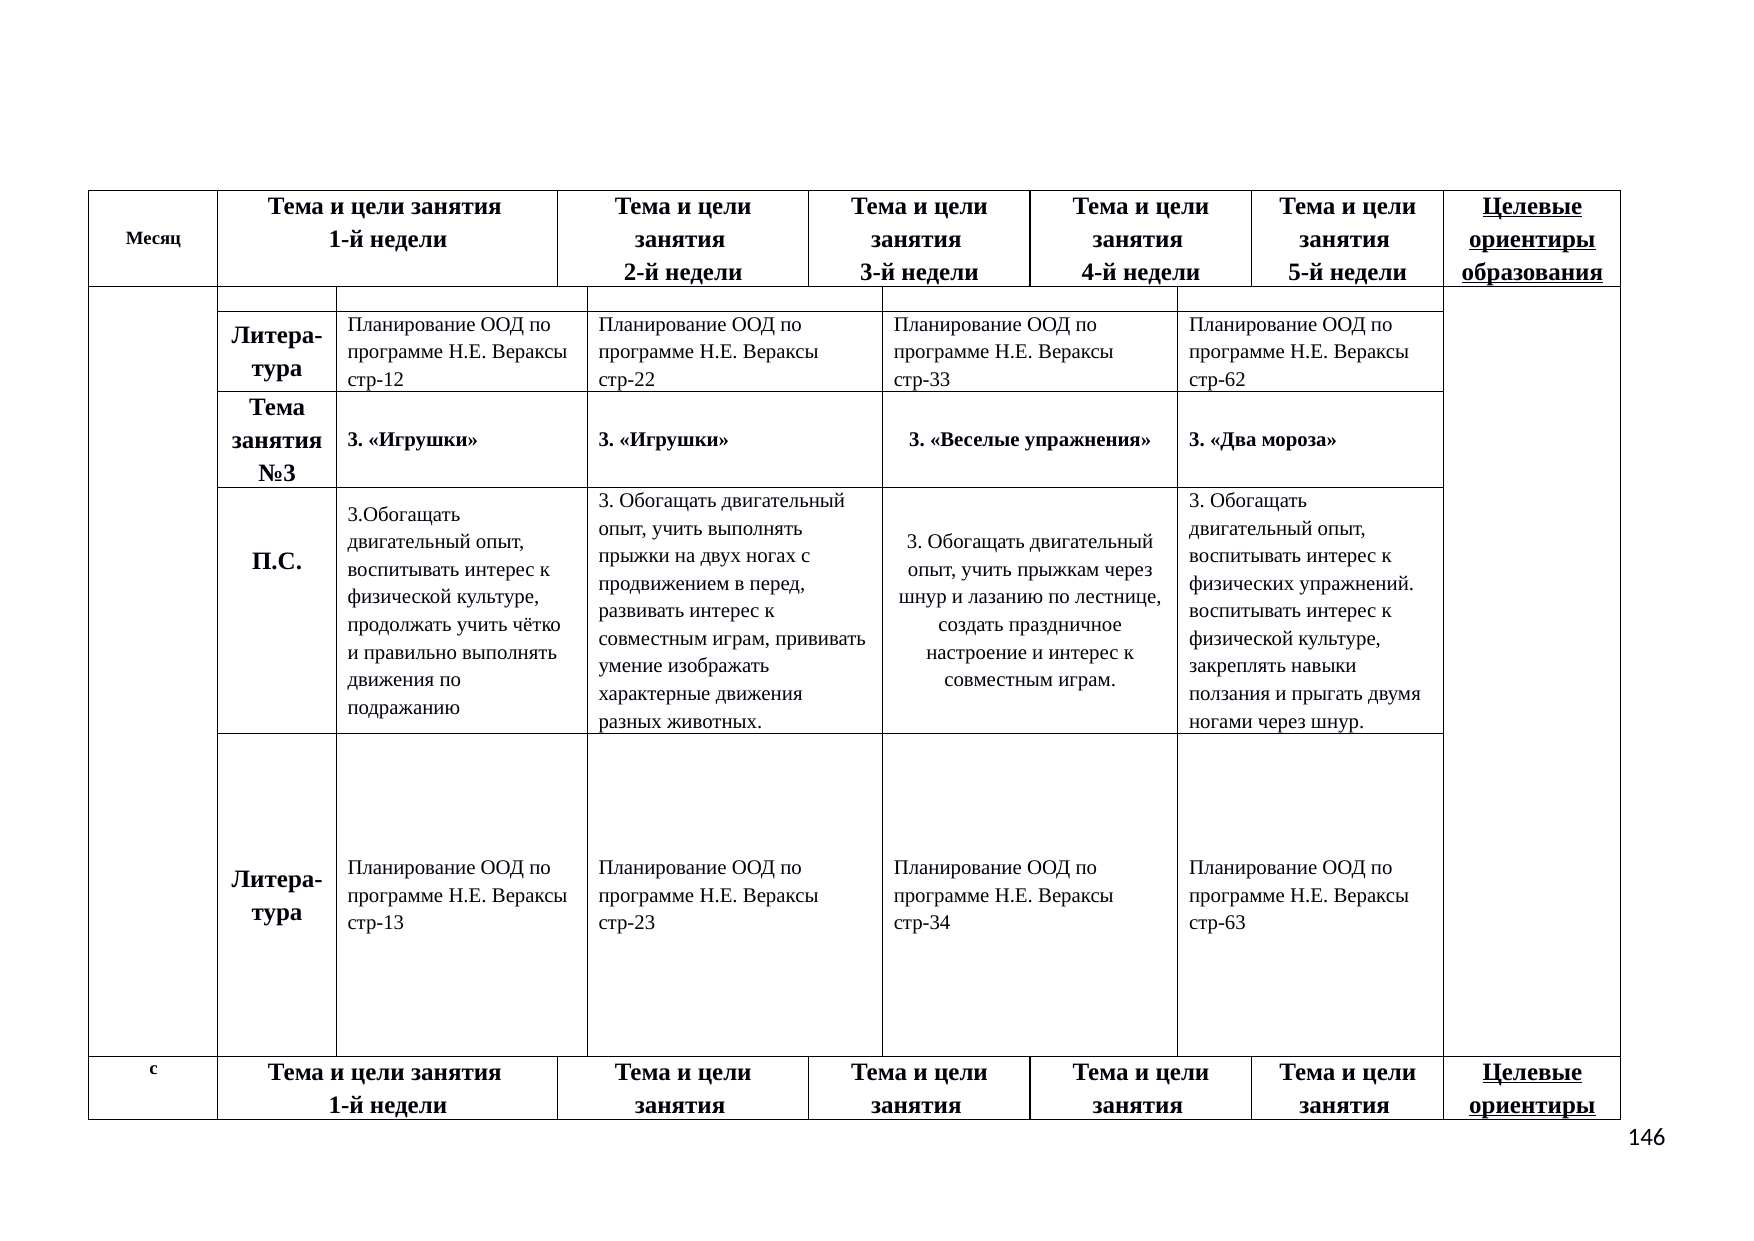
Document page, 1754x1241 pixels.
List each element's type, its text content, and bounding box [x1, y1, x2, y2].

table_header Целевые ориентиры образования [1444, 191, 1620, 286]
table_header Тема и цели занятия 4-й недели [1031, 191, 1251, 286]
table_cell [588, 287, 882, 311]
table_cell [883, 287, 1177, 311]
table_cell 3. «Веселые упражнения» [883, 392, 1177, 487]
table_cell Планирование ООД по программе Н.Е. Вераксы стр-33 [883, 312, 1177, 391]
table_cell П.С. [218, 488, 336, 733]
table_cell Планирование ООД по программе Н.Е. Вераксы стр-62 [1178, 312, 1443, 391]
table_cell 3. Обогащать двигательный опыт, воспитывать интерес к физических упражнений. воспитывать интерес к физической культуре, закреплять навыки ползания и прыгать двумя ногами через шнур. [1178, 488, 1443, 733]
table_cell Литера-тура [218, 312, 336, 391]
table_header Тема и цели занятия 1-й недели [218, 191, 557, 286]
table_header Тема и цели занятия 5-й недели [1252, 191, 1443, 286]
table_cell 3. Обогащать двигательный опыт, учить выполнять прыжки на двух ногах с продвижением в перед, развивать интерес к совместным играм, прививать умение изображать характерные движения разных животных. [588, 488, 882, 733]
table_header Месяц [89, 191, 217, 286]
table_cell Тема и цели занятия 1-й недели [218, 1057, 557, 1118]
table_cell [218, 287, 336, 311]
table_cell [89, 287, 217, 1056]
table_cell Планирование ООД по программе Н.Е. Вераксы стр-12 [337, 312, 587, 391]
table_header Тема и цели занятия 3-й недели [809, 191, 1029, 286]
table_cell Тема и цели занятия [1031, 1057, 1251, 1118]
table_cell Целевые ориентиры [1444, 1057, 1620, 1118]
table_cell 3. «Два мороза» [1178, 392, 1443, 487]
table_header Тема и цели занятия 2-й недели [558, 191, 808, 286]
table_cell Литера-тура [218, 734, 336, 1056]
table_cell [1178, 287, 1443, 311]
table_cell Тема и цели занятия [558, 1057, 808, 1118]
table_cell Тема занятия №3 [218, 392, 336, 487]
table_cell 3. Обогащать двигательный опыт, учить прыжкам через шнур и лазанию по лестнице, создать праздничное настроение и интерес к совместным играм. [883, 488, 1177, 733]
table_cell [1444, 287, 1620, 1056]
table_cell Планирование ООД по программе Н.Е. Вераксы стр-13 [337, 734, 587, 1056]
table_cell [337, 287, 587, 311]
table_cell Планирование ООД по программе Н.Е. Вераксы стр-34 [883, 734, 1177, 1056]
table_cell 3. «Игрушки» [337, 392, 587, 487]
table_cell Тема и цели занятия [809, 1057, 1029, 1118]
table_cell Планирование ООД по программе Н.Е. Вераксы стр-23 [588, 734, 882, 1056]
table_cell Тема и цели занятия [1252, 1057, 1443, 1118]
table_cell 3. «Игрушки» [588, 392, 882, 487]
table_cell 3.Обогащать двигательный опыт, воспитывать интерес к физической культуре, продолжать учить чётко и правильно выполнять движения по подражанию [337, 488, 587, 733]
table_cell с [89, 1057, 217, 1118]
table_cell Планирование ООД по программе Н.Е. Вераксы стр-63 [1178, 734, 1443, 1056]
table_cell Планирование ООД по программе Н.Е. Вераксы стр-22 [588, 312, 882, 391]
